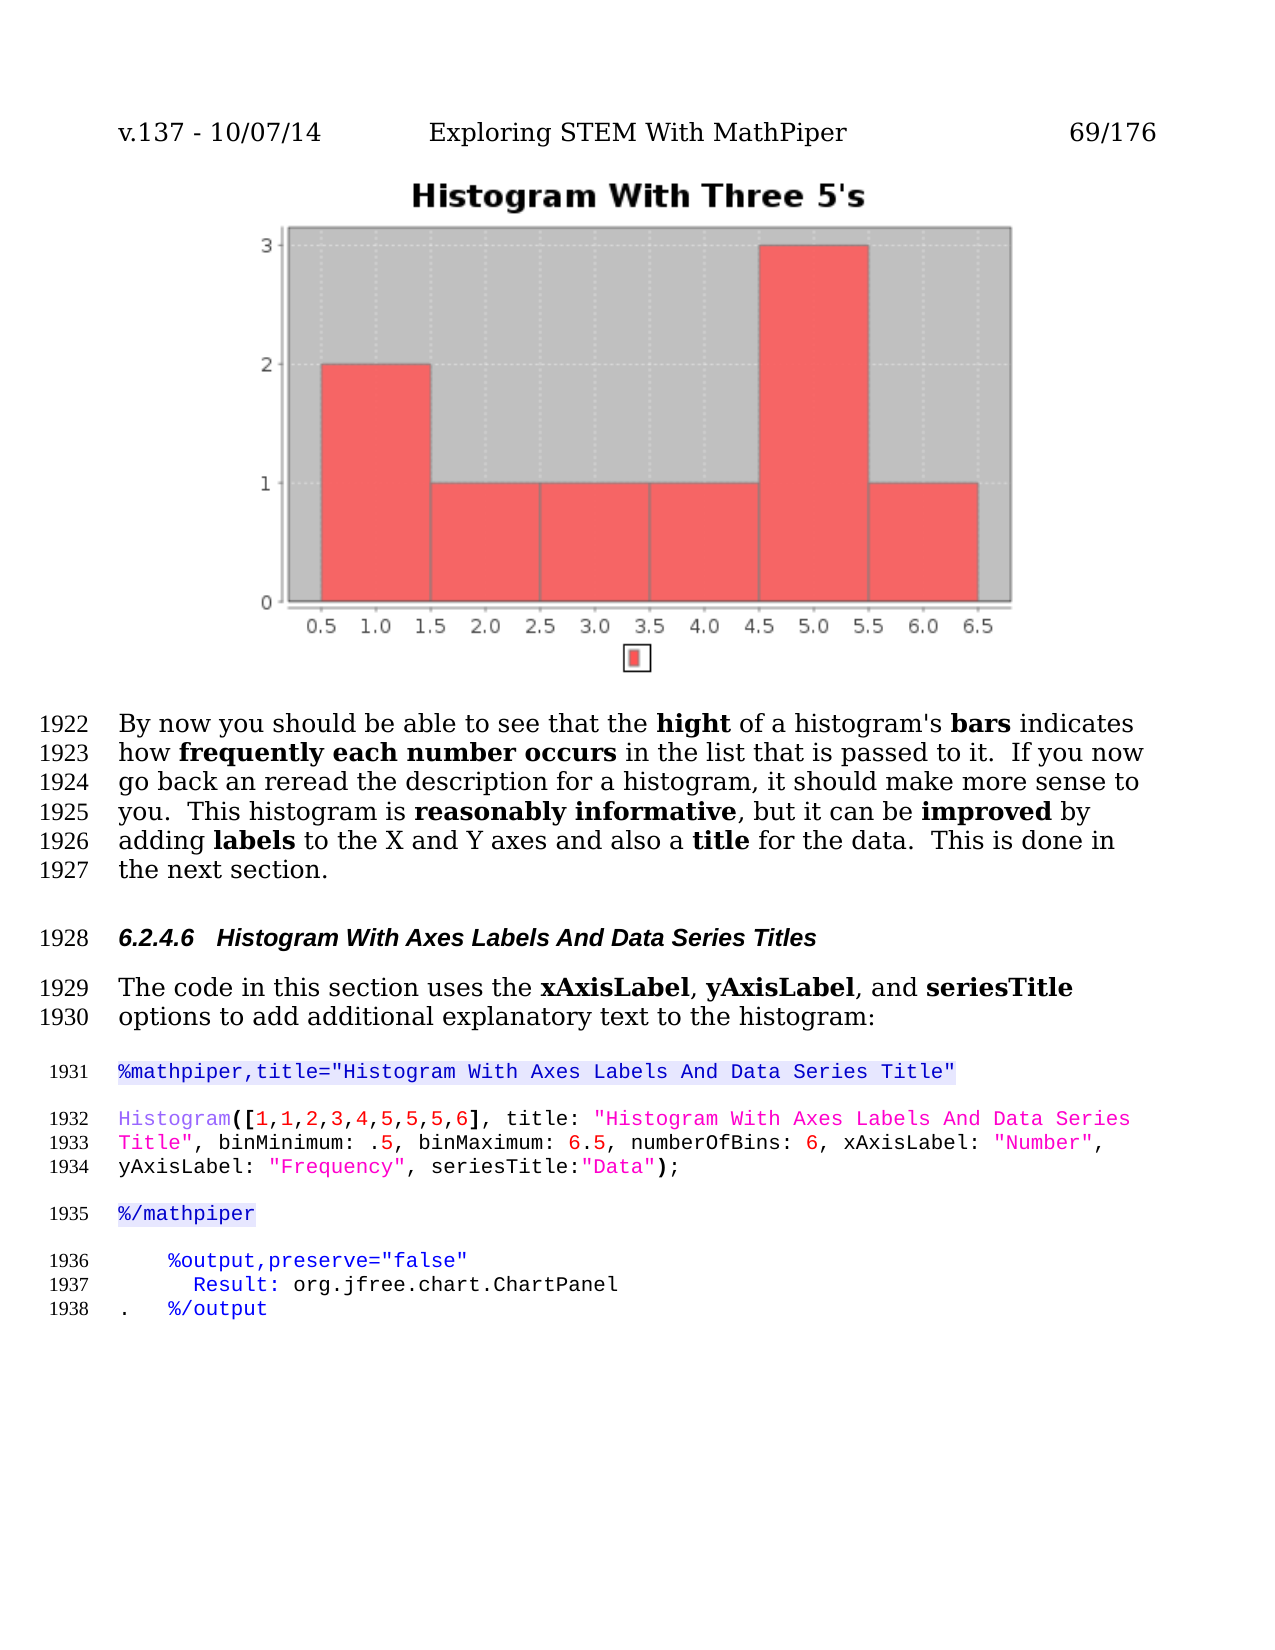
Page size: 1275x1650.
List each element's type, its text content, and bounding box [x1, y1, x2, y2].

text By now you should be able to see that the hight of a histogram's bars indicates how frequently each number occurs in the list that is passed to it. If you now go back an reread the description for a histogram, it should make more sense to you. This histogram is reasonably informative, but it can be improved by adding labels to the X and Y axes and also a title for the data. This is done in the next section. [118, 708, 1157, 884]
subtitle Histogram With Axes Labels And Data Series Titles [118, 923, 1157, 952]
text %mathpiper,title="Histogram With Axes Labels And Data Series Title" [118, 1061, 1157, 1085]
picture [245, 176, 1030, 674]
text The code in this section uses the xAxisLabel, yAxisLabel, and seriesTitle options to add additional explanatory text to the histogram: [118, 973, 1157, 1031]
text %output,preserve="false" [118, 1250, 1157, 1274]
text Histogram([1,1,2,3,4,5,5,5,6], title: "Histogram With Axes Labels And Data Series Title", binMinimum: .5, binMaximum: 6.5, numberOfBins: 6, xAxisLabel: "Number", yAxisLabel: "Frequency", seriesTitle:"Data"); [118, 1108, 1157, 1179]
text %/mathpiper [118, 1203, 1157, 1227]
text Result: org.jfree.chart.ChartPanel [118, 1274, 1157, 1298]
text . %/output [118, 1298, 1157, 1321]
